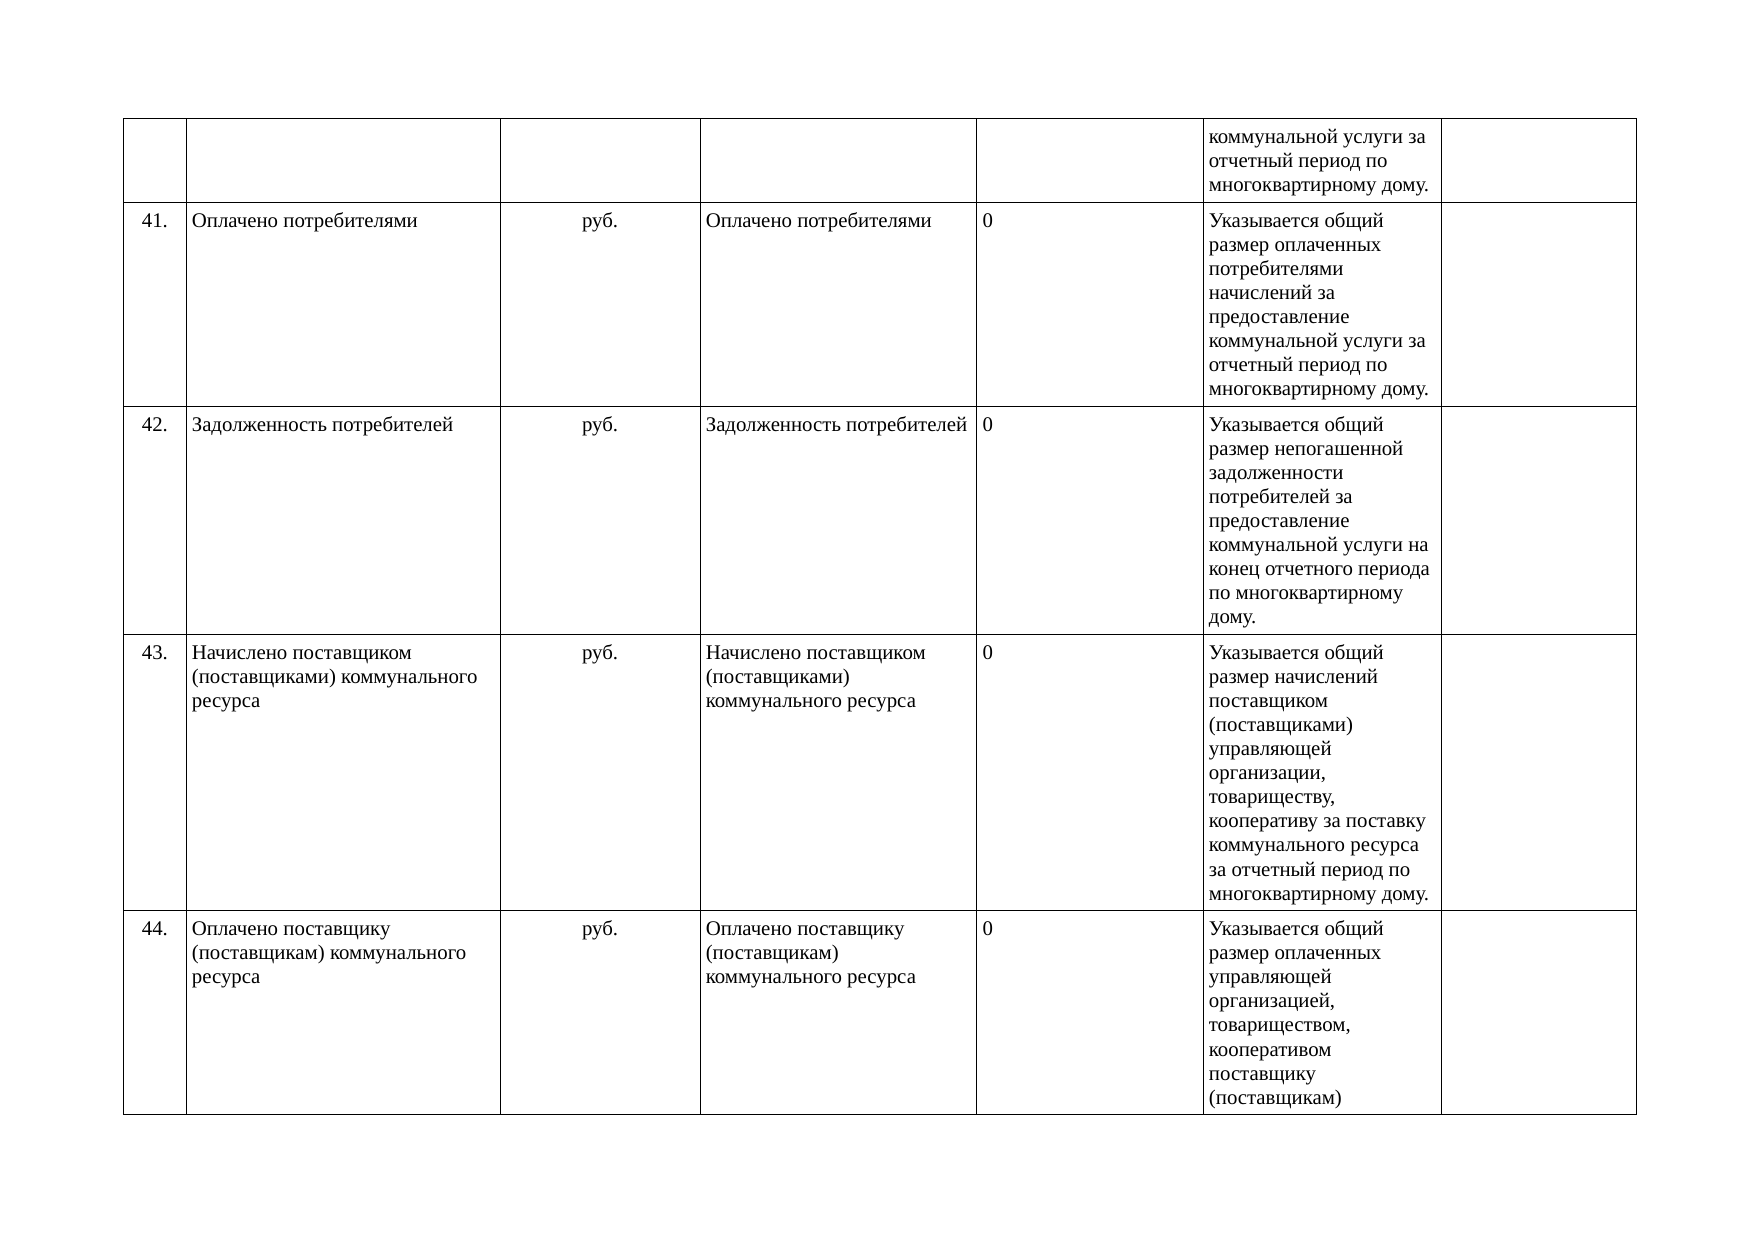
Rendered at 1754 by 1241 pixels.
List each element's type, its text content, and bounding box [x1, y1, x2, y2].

table_cell руб. [501, 407, 700, 634]
table_cell Начислено поставщиком (поставщиками) коммунального ресурса [187, 635, 500, 910]
table_cell 0 [977, 635, 1203, 910]
table_cell Указывается общий размер оплаченных потребителями начислений за предоставление коммунальной услуги за отчетный период по многоквартирному дому. [1204, 203, 1441, 406]
table_cell руб. [501, 203, 700, 406]
table_cell 42. [124, 407, 186, 634]
table_cell коммунальной услуги за отчетный период по многоквартирному дому. [1204, 119, 1441, 202]
table_cell [1442, 407, 1636, 634]
table_cell [1442, 911, 1636, 1114]
table_cell Указывается общий размер начислений поставщиком (поставщиками) управляющей организации, товариществу, кооперативу за поставку коммунального ресурса за отчетный период по многоквартирному дому. [1204, 635, 1441, 910]
table_cell [187, 119, 500, 202]
table_cell [701, 119, 976, 202]
table_cell 0 [977, 203, 1203, 406]
table_cell [1442, 203, 1636, 406]
table_cell руб. [501, 911, 700, 1114]
table_cell Оплачено поставщику (поставщикам) коммунального ресурса [701, 911, 976, 1114]
table_cell [501, 119, 700, 202]
table_cell Оплачено поставщику (поставщикам) коммунального ресурса [187, 911, 500, 1114]
table_cell [1442, 635, 1636, 910]
table_cell Оплачено потребителями [701, 203, 976, 406]
table_cell 0 [977, 911, 1203, 1114]
table_cell [977, 119, 1203, 202]
table_cell Задолженность потребителей [701, 407, 976, 634]
table_cell Оплачено потребителями [187, 203, 500, 406]
table_cell Указывается общий размер непогашенной задолженности потребителей за предоставление коммунальной услуги на конец отчетного периода по многоквартирному дому. [1204, 407, 1441, 634]
table_cell 0 [977, 407, 1203, 634]
table_cell Указывается общий размер оплаченных управляющей организацией, товариществом, кооперативом поставщику (поставщикам) [1204, 911, 1441, 1114]
table_cell 43. [124, 635, 186, 910]
table_cell Задолженность потребителей [187, 407, 500, 634]
table_cell [124, 119, 186, 202]
table_cell Начислено поставщиком (поставщиками) коммунального ресурса [701, 635, 976, 910]
table_cell [1442, 119, 1636, 202]
table_cell 41. [124, 203, 186, 406]
table_cell 44. [124, 911, 186, 1114]
table_cell руб. [501, 635, 700, 910]
